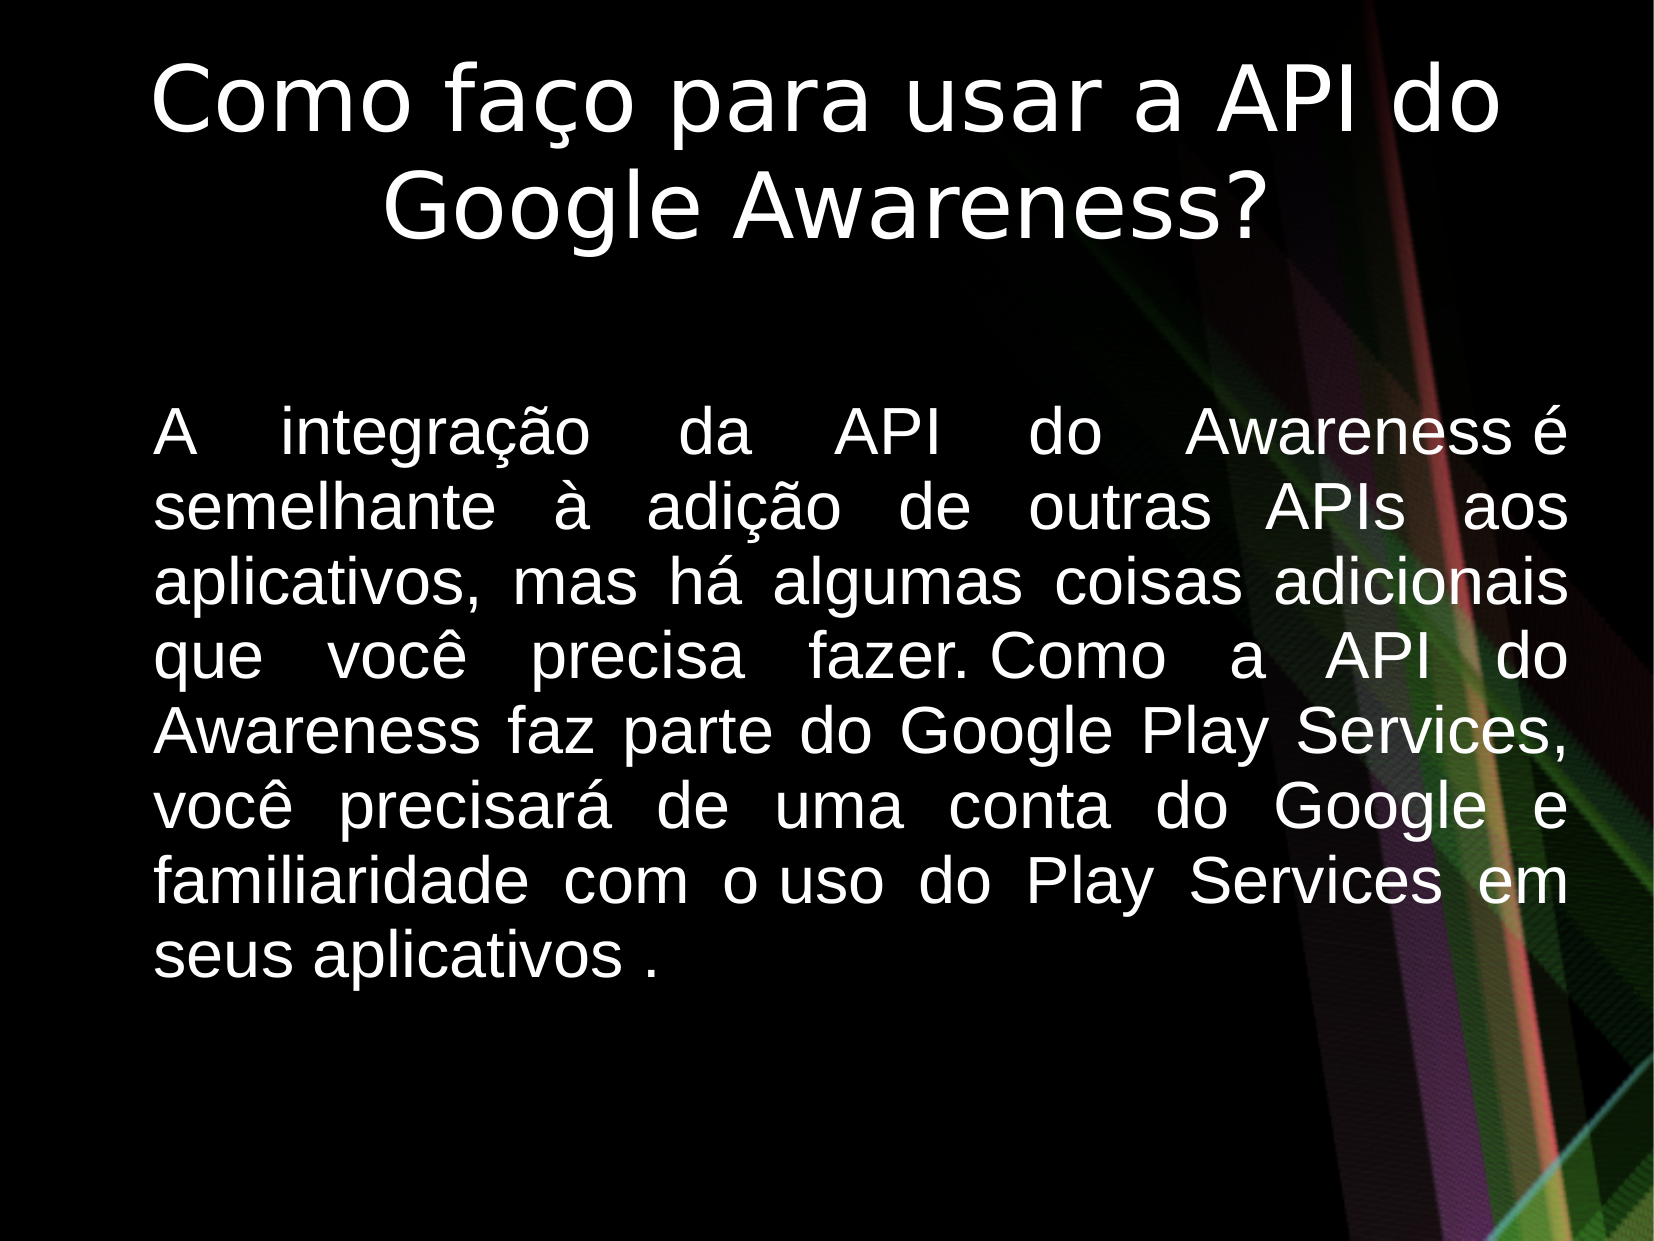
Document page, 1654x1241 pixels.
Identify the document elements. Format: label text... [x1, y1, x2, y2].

picture [0, 0, 1654, 1241]
list A integração da API do Awareness é semelhante à adição de outras APIs aos aplicativos, mas há algumas coisas adicionais que você precisa fazer. Como a API do Awareness faz parte do Google Play Services, você precisará de uma conta do Google e familiaridade com o uso do Play Services em seus aplicativos . [82, 290, 1571, 1010]
title Como faço para usar a API do Google Awareness? [82, 0, 1571, 290]
